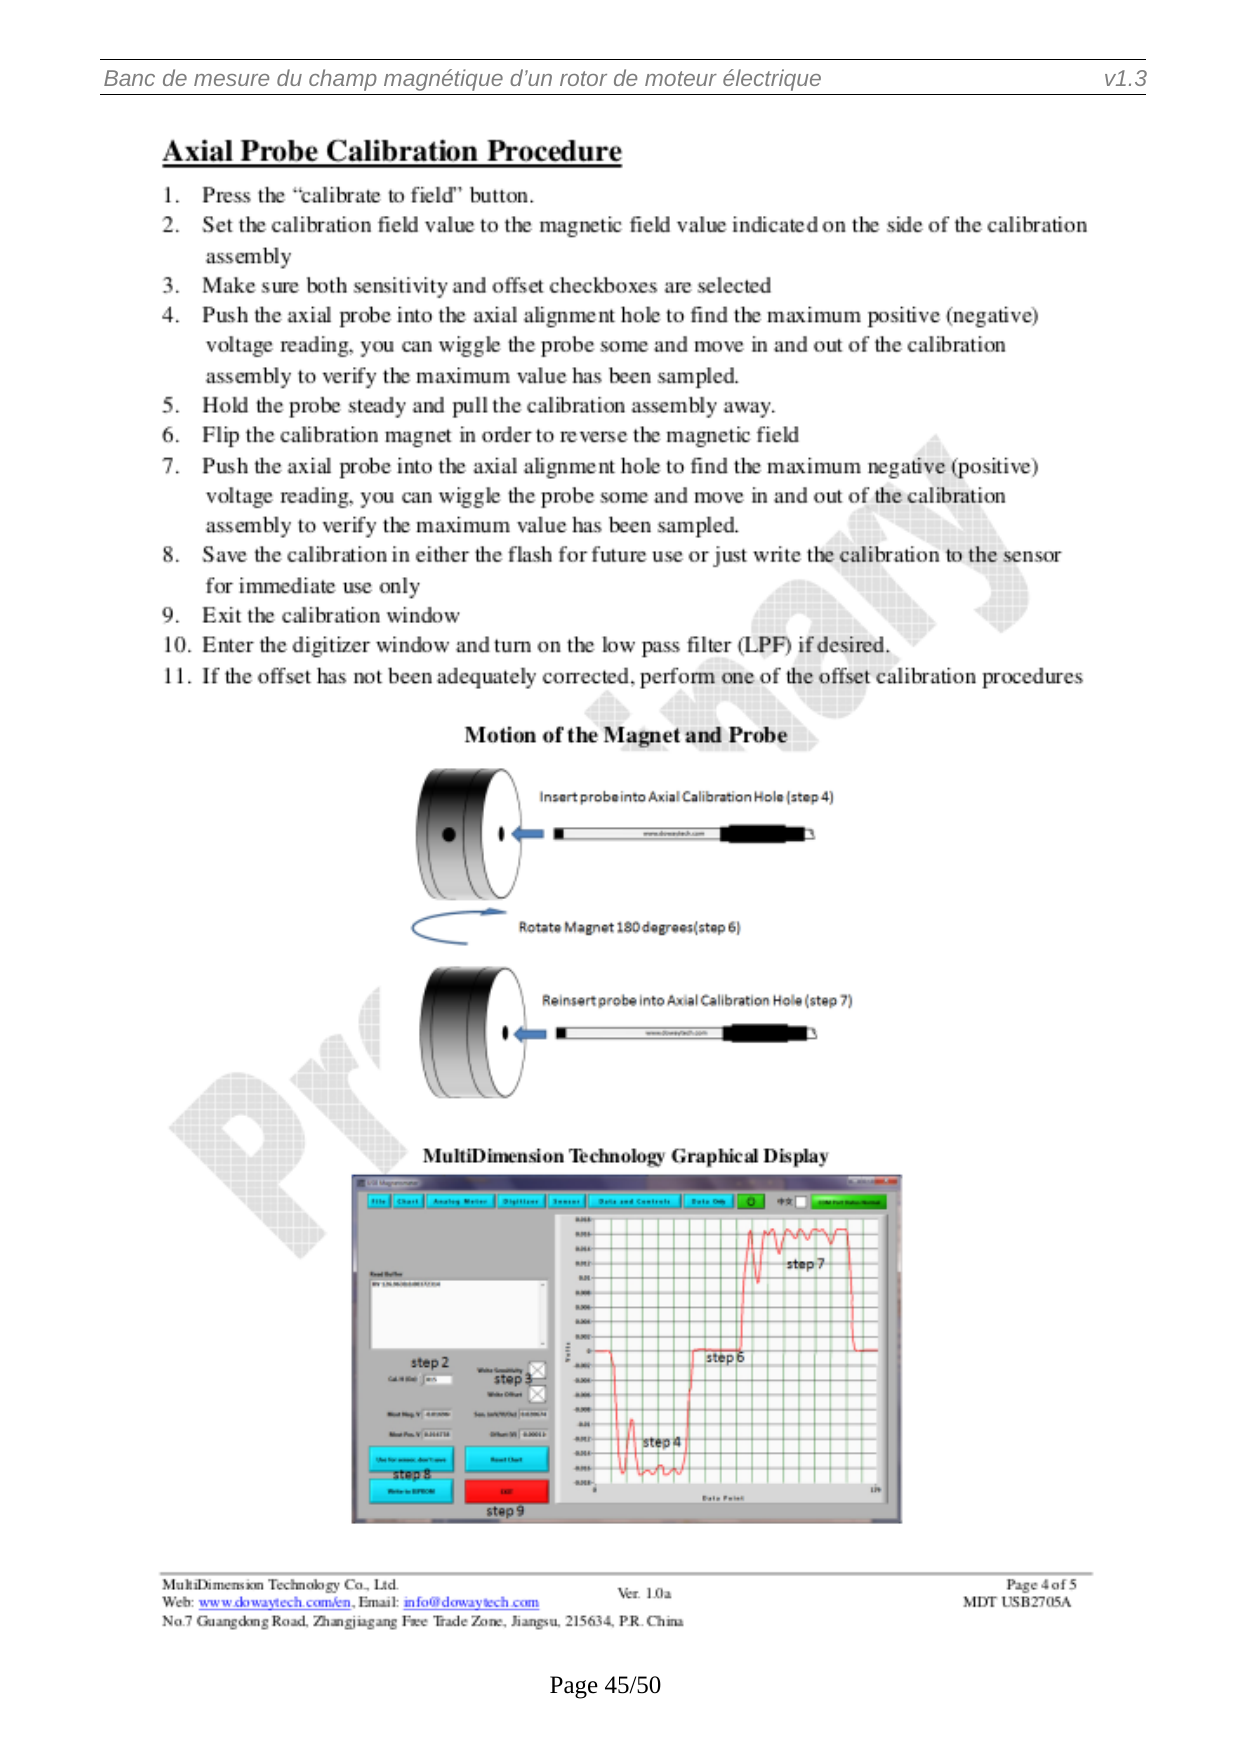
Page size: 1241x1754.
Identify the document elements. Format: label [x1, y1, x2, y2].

picture [140, 123, 1106, 1642]
